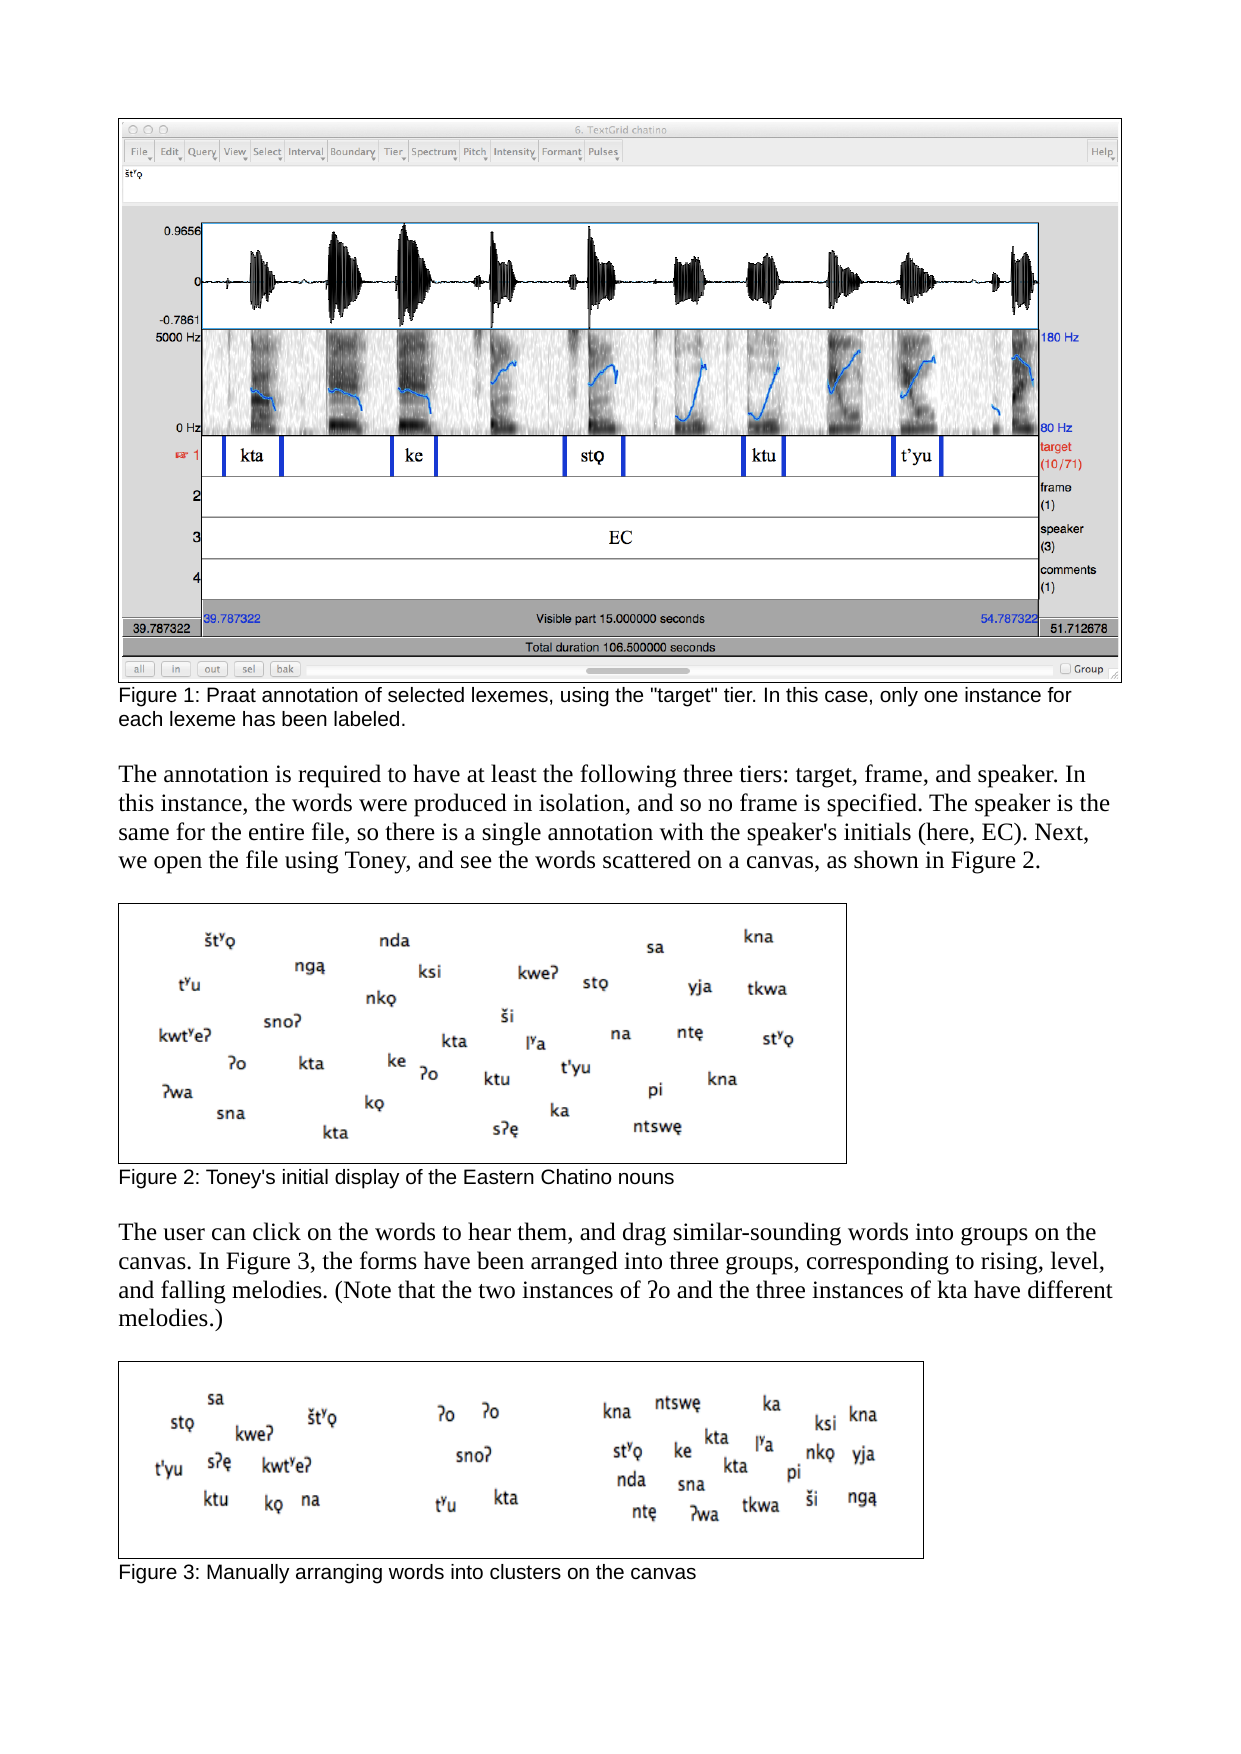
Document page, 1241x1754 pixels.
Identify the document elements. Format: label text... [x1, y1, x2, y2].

text The annotation is required to have at least the following three tiers: target, frame, and speaker. In this instance, the words were produced in isolation, and so no frame is specified. The speaker is the same for the entire file, so there is a single annotation with the speaker's initials (here, EC). Next, we open the file using Toney, and see the words scattered on a canvas, as shown in Figure 2. [118, 759, 1122, 874]
text Figure 1: Praat annotation of selected lexemes, using the "target" tier. In this case, only one instance for each lexeme has been labeled. [118, 683, 1122, 731]
picture [122, 907, 843, 1161]
text The user can click on the words to hear them, and drag similar-sounding words into groups on the canvas. In Figure 3, the forms have been arranged into three groups, corresponding to rising, level, and falling melodies. (Note that the two instances of ʔo and the three instances of kta have different melodies.) [118, 1217, 1122, 1332]
text Figure 2: Toney's initial display of the Eastern Chatino nouns [118, 1161, 1122, 1188]
text Figure 3: Manually arranging words into clusters on the canvas [118, 1556, 1122, 1583]
text [119, 119, 1121, 682]
picture [122, 1365, 921, 1556]
picture [122, 122, 1119, 679]
